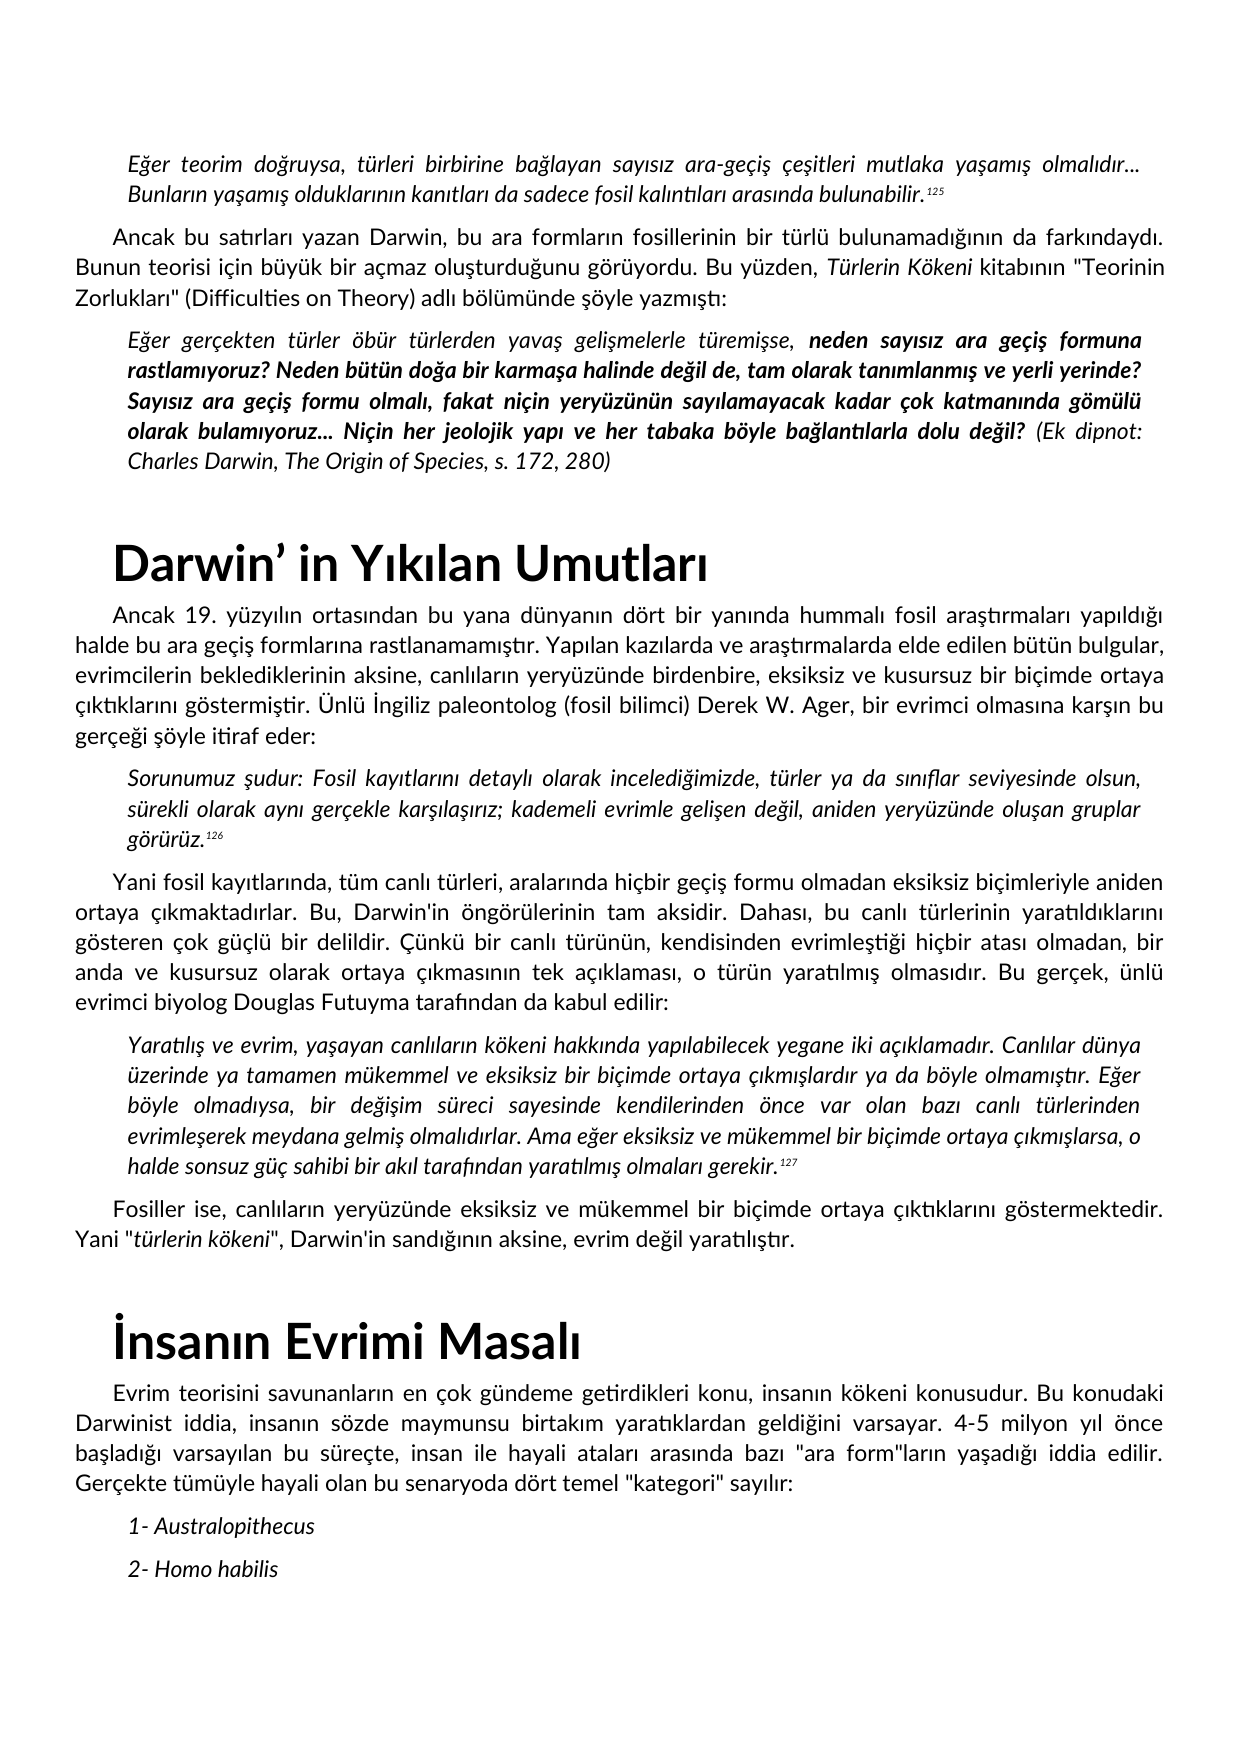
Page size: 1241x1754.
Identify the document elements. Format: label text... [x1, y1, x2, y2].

text Yani fosil kayıtlarında, tüm canlı türleri, aralarında hiçbir geçiş formu olmadan eksiksiz biçimleriyle aniden ortaya çıkmaktadırlar. Bu, Darwin'in öngörülerinin tam aksidir. Dahası, bu canlı türlerinin yaratıldıklarını gösteren çok güçlü bir delildir. Çünkü bir canlı türünün, kendisinden evrimleştiği hiçbir atası olmadan, bir anda ve kusursuz olarak ortaya çıkmasının tek açıklaması, o türün yaratılmış olmasıdır. Bu gerçek, ünlü evrimci biyolog Douglas Futuyma tarafından da kabul edilir: [75, 867, 1165, 1016]
text 1- Australopithecus [127, 1512, 1143, 1539]
text Yaratılış ve evrim, yaşayan canlıların kökeni hakkında yapılabilecek yegane iki açıklamadır. Canlılar dünya üzerinde ya tamamen mükemmel ve eksiksiz bir biçimde ortaya çıkmışlardır ya da böyle olmamıştır. Eğer böyle olmadıysa, bir değişim süreci sayesinde kendilerinden önce var olan bazı canlı türlerinden evrimleşerek meydana gelmiş olmalıdırlar. Ama eğer eksiksiz ve mükemmel bir biçimde ortaya çıkmışlarsa, o halde sonsuz güç sahibi bir akıl tarafından yaratılmış olmaları gerekir.127 [127, 1031, 1143, 1179]
subtitle Darwin’ in Yıkılan Umutları [112, 532, 1165, 592]
text Fosiller ise, canlıların yeryüzünde eksiksiz ve mükemmel bir biçimde ortaya çıktıklarını göstermektedir. Yani "türlerin kökeni", Darwin'in sandığının aksine, evrim değil yaratılıştır. [75, 1194, 1165, 1252]
text Eğer gerçekten türler öbür türlerden yavaş gelişmelerle türemişse, neden sayısız ara geçiş formuna rastlamıyoruz? Neden bütün doğa bir karmaşa halinde değil de, tam olarak tanımlanmış ve yerli yerinde? Sayısız ara geçiş formu olmalı, fakat niçin yeryüzünün sayılamayacak kadar çok katmanında gömülü olarak bulamıyoruz... Niçin her jeolojik yapı ve her tabaka böyle bağlantılarla dolu değil? (Ek dipnot: Charles Darwin, The Origin of Species, s. 172, 280) [127, 326, 1143, 474]
text Ancak 19. yüzyılın ortasından bu yana dünyanın dört bir yanında hummalı fosil araştırmaları yapıldığı halde bu ara geçiş formlarına rastlanamamıştır. Yapılan kazılarda ve araştırmalarda elde edilen bütün bulgular, evrimcilerin beklediklerinin aksine, canlıların yeryüzünde birdenbire, eksiksiz ve kusursuz bir biçimde ortaya çıktıklarını göstermiştir. Ünlü İngiliz paleontolog (fosil bilimci) Derek W. Ager, bir evrimci olmasına karşın bu gerçeği şöyle itiraf eder: [75, 601, 1165, 749]
text Sorunumuz şudur: Fosil kayıtlarını detaylı olarak incelediğimizde, türler ya da sınıflar seviyesinde olsun, sürekli olarak aynı gerçekle karşılaşırız; kademeli evrimle gelişen değil, aniden yeryüzünde oluşan gruplar görürüz.126 [127, 764, 1143, 852]
text 2- Homo habilis [127, 1554, 1143, 1582]
text Evrim teorisini savunanların en çok gündeme getirdikleri konu, insanın kökeni konusudur. Bu konudaki Darwinist iddia, insanın sözde maymunsu birtakım yaratıklardan geldiğini varsayar. 4-5 milyon yıl önce başladığı varsayılan bu süreçte, insan ile hayali ataları arasında bazı "ara form"ların yaşadığı iddia edilir. Gerçekte tümüyle hayali olan bu senaryoda dört temel "kategori" sayılır: [75, 1378, 1165, 1496]
subtitle İnsanın Evrimi Masalı [112, 1310, 1165, 1370]
text Eğer teorim doğruysa, türleri birbirine bağlayan sayısız ara-geçiş çeşitleri mutlaka yaşamış olmalıdır... Bunların yaşamış olduklarının kanıtları da sadece fosil kalıntıları arasında bulunabilir.125 [127, 150, 1143, 208]
text Ancak bu satırları yazan Darwin, bu ara formların fosillerinin bir türlü bulunamadığının da farkındaydı. Bunun teorisi için büyük bir açmaz oluşturduğunu görüyordu. Bu yüzden, Türlerin Kökeni kitabının "Teorinin Zorlukları" (Difficulties on Theory) adlı bölümünde şöyle yazmıştı: [75, 223, 1165, 311]
